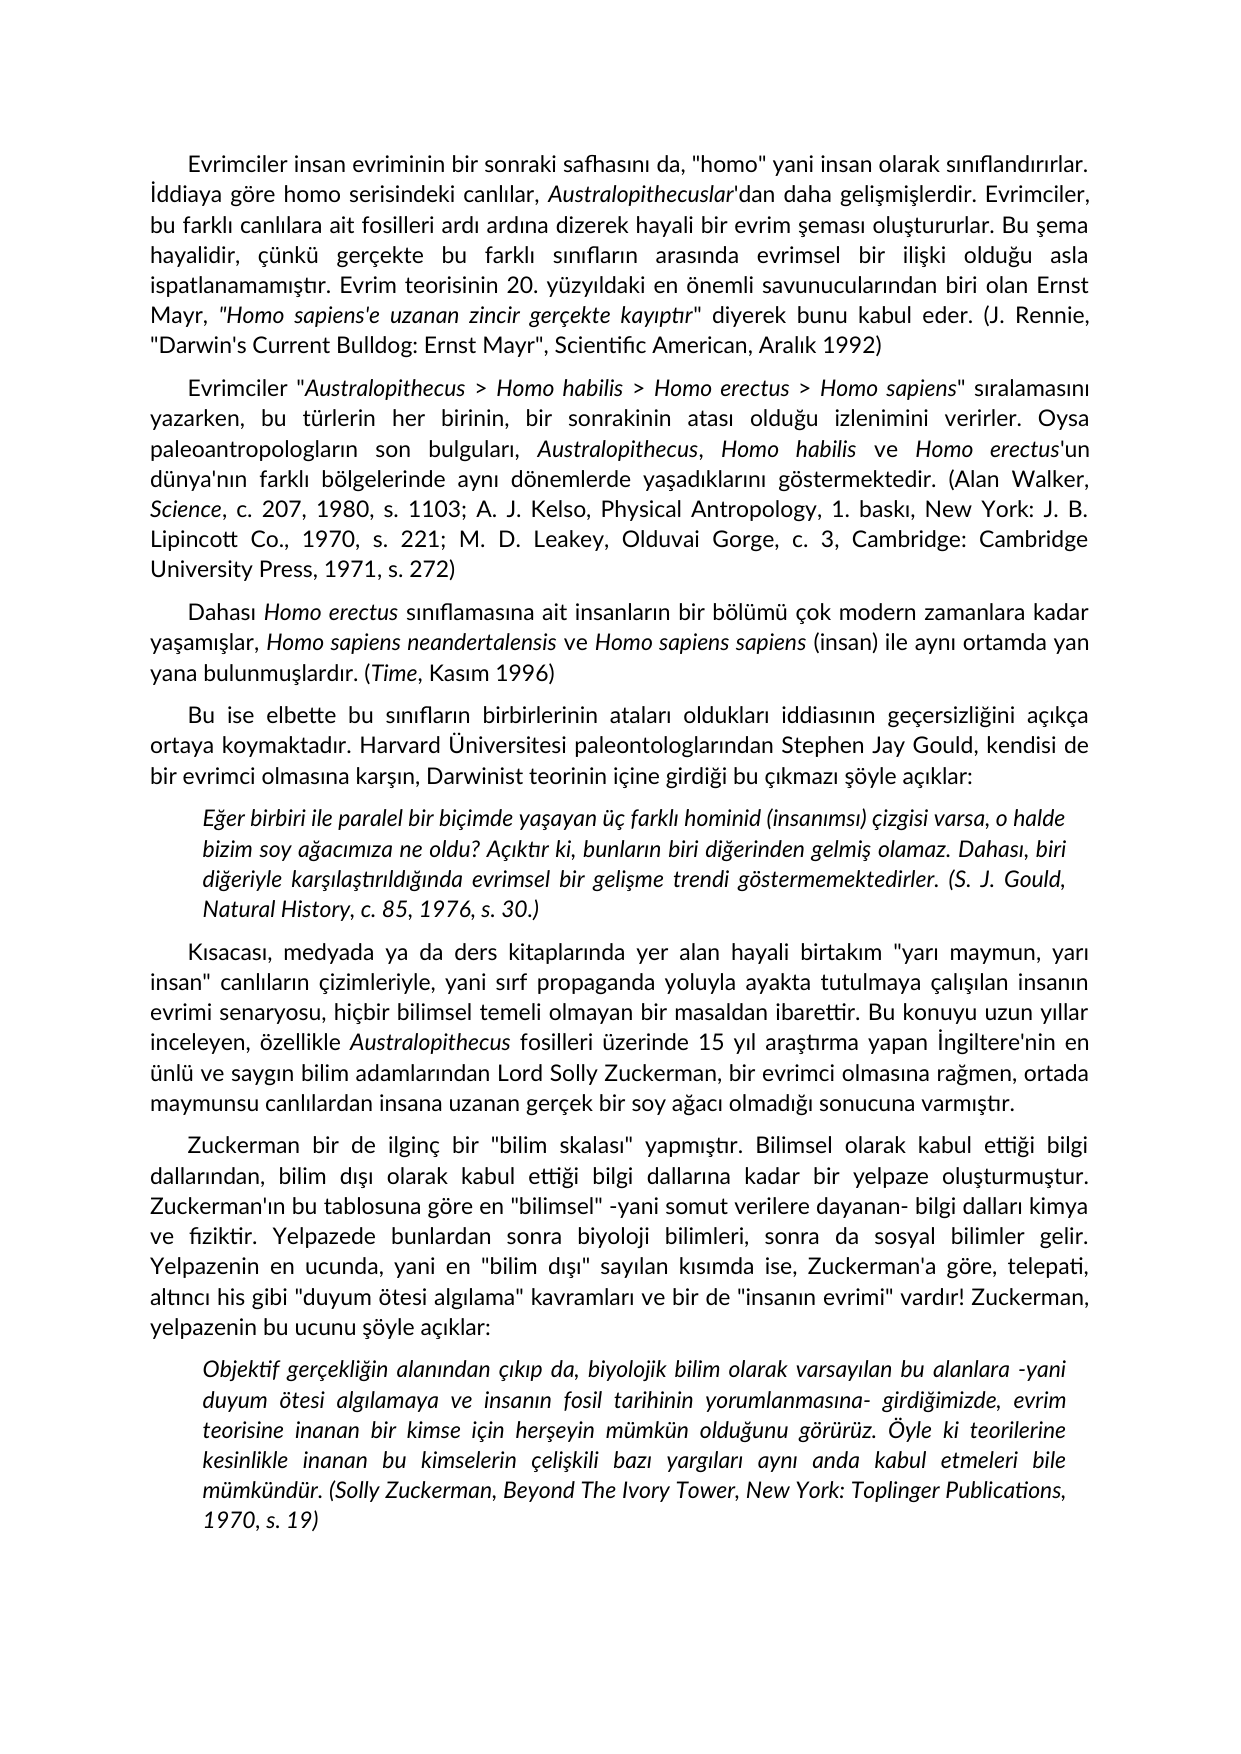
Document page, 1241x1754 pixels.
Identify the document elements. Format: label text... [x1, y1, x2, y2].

text Eğer birbiri ile paralel bir biçimde yaşayan üç farklı hominid (insanımsı) çizgisi varsa, o halde bizim soy ağacımıza ne oldu? Açıktır ki, bunların biri diğerinden gelmiş olamaz. Dahası, biri diğeriyle karşılaştırıldığında evrimsel bir gelişme trendi göstermemektedirler. (S. J. Gould, Natural History, c. 85, 1976, s. 30.) [202, 804, 1068, 922]
text Evrimciler "Australopithecus > Homo habilis > Homo erectus > Homo sapiens" sıralamasını yazarken, bu türlerin her birinin, bir sonrakinin atası olduğu izlenimini verirler. Oysa paleoantropologların son bulguları, Australopithecus, Homo habilis ve Homo erectus'un dünya'nın farklı bölgelerinde aynı dönemlerde yaşadıklarını göstermektedir. (Alan Walker, Science, c. 207, 1980, s. 1103; A. J. Kelso, Physical Antropology, 1. baskı, New York: J. B. Lipincott Co., 1970, s. 221; M. D. Leakey, Olduvai Gorge, c. 3, Cambridge: Cambridge University Press, 1971, s. 272) [150, 374, 1090, 583]
text Objektif gerçekliğin alanından çıkıp da, biyolojik bilim olarak varsayılan bu alanlara -yani duyum ötesi algılamaya ve insanın fosil tarihinin yorumlanmasına- girdiğimizde, evrim teorisine inanan bir kimse için herşeyin mümkün olduğunu görürüz. Öyle ki teorilerine kesinlikle inanan bu kimselerin çelişkili bazı yargıları aynı anda kabul etmeleri bile mümkündür. (Solly Zuckerman, Beyond The Ivory Tower, New York: Toplinger Publications, 1970, s. 19) [202, 1355, 1068, 1534]
text Bu ise elbette bu sınıfların birbirlerinin ataları oldukları iddiasının geçersizliğini açıkça ortaya koymaktadır. Harvard Üniversitesi paleontologlarından Stephen Jay Gould, kendisi de bir evrimci olmasına karşın, Darwinist teorinin içine girdiği bu çıkmazı şöyle açıklar: [150, 701, 1090, 789]
text Dahası Homo erectus sınıflamasına ait insanların bir bölümü çok modern zamanlara kadar yaşamışlar, Homo sapiens neandertalensis ve Homo sapiens sapiens (insan) ile aynı ortamda yan yana bulunmuşlardır. (Time, Kasım 1996) [150, 598, 1090, 686]
text Kısacası, medyada ya da ders kitaplarında yer alan hayali birtakım "yarı maymun, yarı insan" canlıların çizimleriyle, yani sırf propaganda yoluyla ayakta tutulmaya çalışılan insanın evrimi senaryosu, hiçbir bilimsel temeli olmayan bir masaldan ibarettir. Bu konuyu uzun yıllar inceleyen, özellikle Australopithecus fosilleri üzerinde 15 yıl araştırma yapan İngiltere'nin en ünlü ve saygın bilim adamlarından Lord Solly Zuckerman, bir evrimci olmasına rağmen, ortada maymunsu canlılardan insana uzanan gerçek bir soy ağacı olmadığı sonucuna varmıştır. [150, 937, 1090, 1116]
text Zuckerman bir de ilginç bir "bilim skalası" yapmıştır. Bilimsel olarak kabul ettiği bilgi dallarından, bilim dışı olarak kabul ettiği bilgi dallarına kadar bir yelpaze oluşturmuştur. Zuckerman'ın bu tablosuna göre en "bilimsel" -yani somut verilere dayanan- bilgi dalları kimya ve fiziktir. Yelpazede bunlardan sonra biyoloji bilimleri, sonra da sosyal bilimler gelir. Yelpazenin en ucunda, yani en "bilim dışı" sayılan kısımda ise, Zuckerman'a göre, telepati, altıncı his gibi "duyum ötesi algılama" kavramları ve bir de "insanın evrimi" vardır! Zuckerman, yelpazenin bu ucunu şöyle açıklar: [150, 1131, 1090, 1340]
text Evrimciler insan evriminin bir sonraki safhasını da, "homo" yani insan olarak sınıflandırırlar. İddiaya göre homo serisindeki canlılar, Australopithecuslar'dan daha gelişmişlerdir. Evrimciler, bu farklı canlılara ait fosilleri ardı ardına dizerek hayali bir evrim şeması oluştururlar. Bu şema hayalidir, çünkü gerçekte bu farklı sınıfların arasında evrimsel bir ilişki olduğu asla ispatlanamamıştır. Evrim teorisinin 20. yüzyıldaki en önemli savunucularından biri olan Ernst Mayr, "Homo sapiens'e uzanan zincir gerçekte kayıptır" diyerek bunu kabul eder. (J. Rennie, "Darwin's Current Bulldog: Ernst Mayr", Scientific American, Aralık 1992) [150, 150, 1090, 359]
